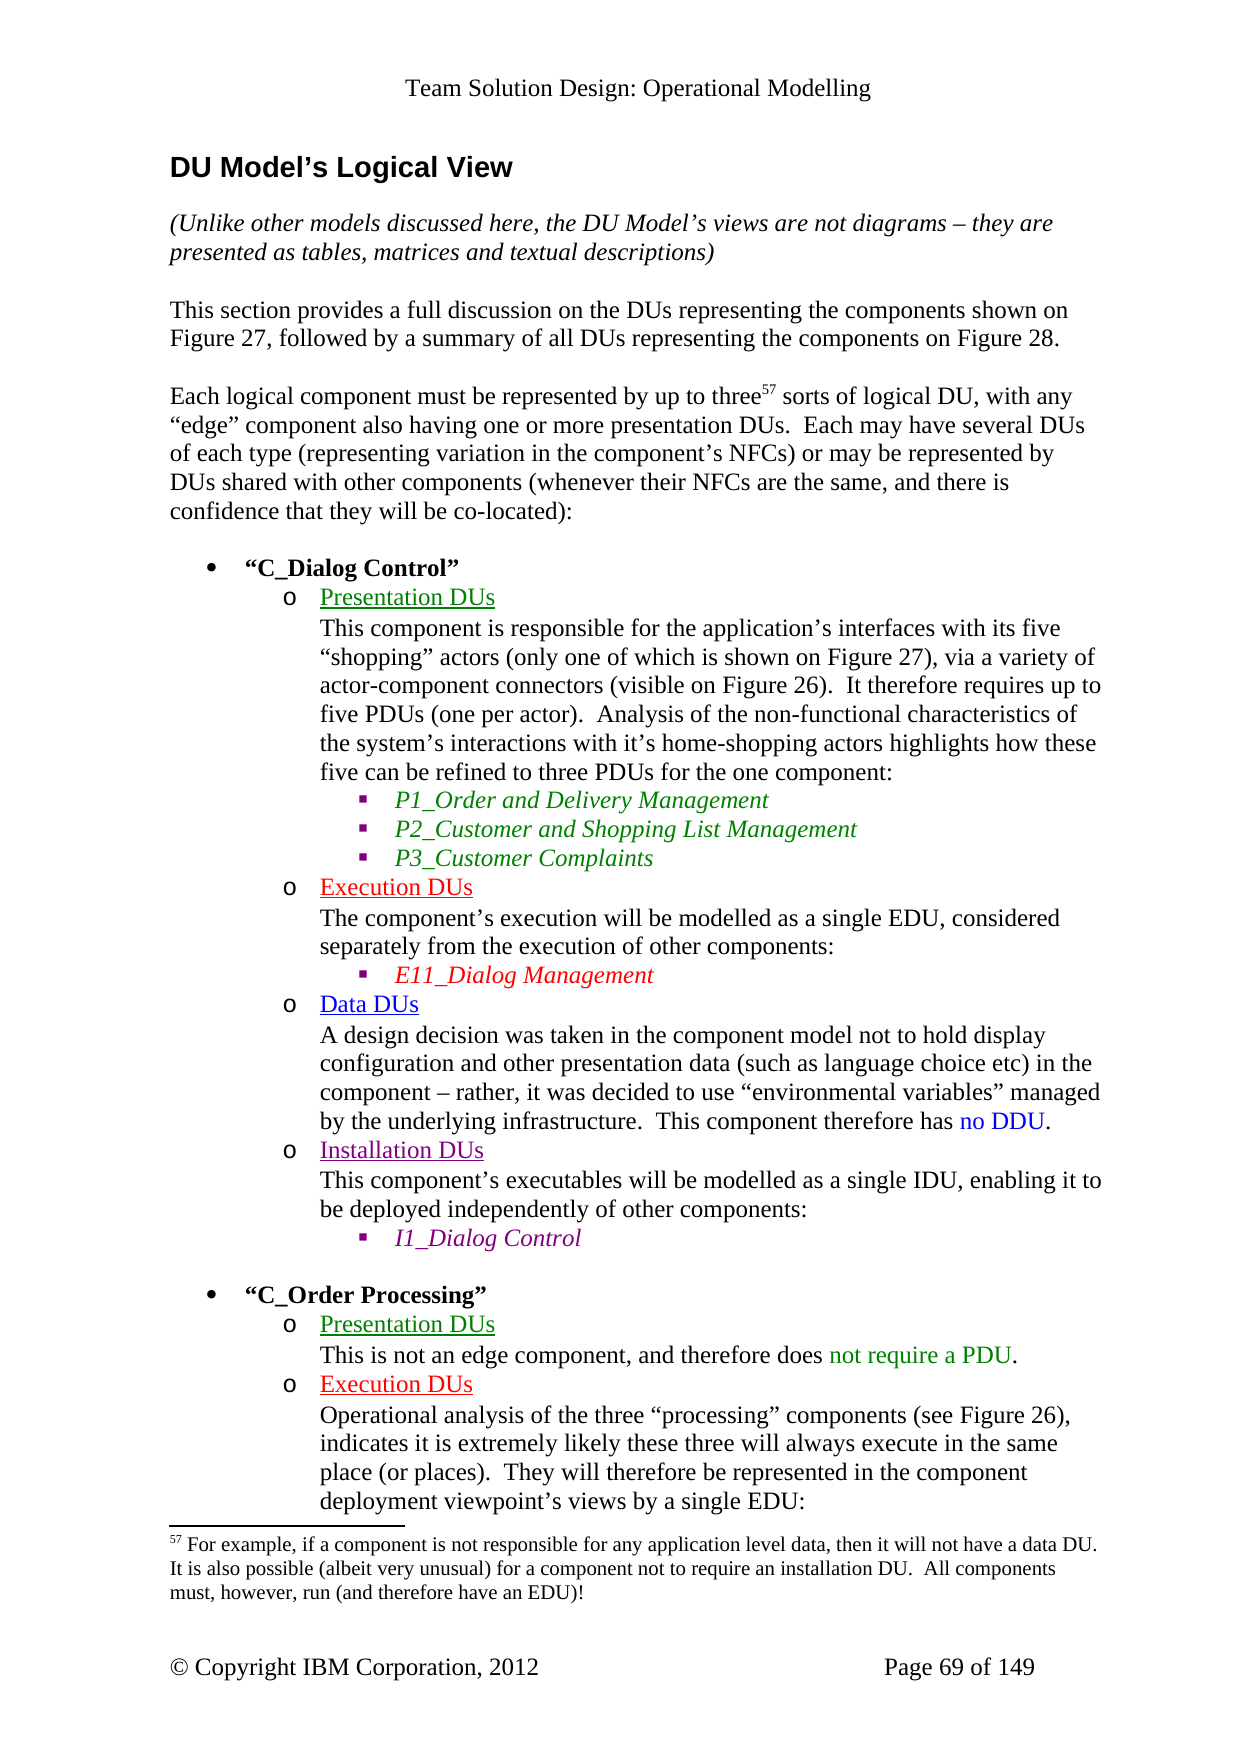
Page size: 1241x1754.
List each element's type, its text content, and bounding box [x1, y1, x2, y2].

list “C_Dialog Control” [207, 553, 1107, 582]
list Installation DUs This component’s executables will be modelled as a single IDU, enabling it to be deployed independently of other components: [282, 1135, 1107, 1223]
list Presentation DUs This component is responsible for the application’s interfaces with its five “shopping” actors (only one of which is shown on Figure 27), via a variety of actor-component connectors (visible on Figure 26). It therefore requires up to five PDUs (one per actor). Analysis of the non-functional characteristics of the system’s interactions with it’s home-shopping actors highlights how these five can be refined to three PDUs for the one component: [282, 582, 1107, 786]
text This section provides a full discussion on the DUs representing the components shown on Figure 27, followed by a summary of all DUs representing the components on Figure 28. [169, 295, 1107, 352]
list Presentation DUs This is not an edge component, and therefore does not require a PDU. [282, 1309, 1107, 1369]
list E11_Dialog Management [357, 960, 1107, 989]
list P3_Customer Complaints [357, 843, 1107, 872]
list Data DUs A design decision was taken in the component model not to hold display configuration and other presentation data (such as language choice etc) in the component – rather, it was decided to use “environmental variables” managed by the underlying infrastructure. This component therefore has no DDU. [282, 989, 1107, 1135]
list “C_Order Processing” [207, 1281, 1107, 1309]
text (Unlike other models discussed here, the DU Model’s views are not diagrams – they are presented as tables, matrices and textual descriptions) [169, 208, 1107, 266]
list P2_Customer and Shopping List Management [357, 814, 1107, 843]
text For example, if a component is not responsible for any application level data, then it will not have a data DU. It is also possible (albeit very unusual) for a component not to require an installation DU. All components must, however, run (and therefore have an EDU)! [169, 1532, 1107, 1604]
text Each logical component must be represented by up to three sorts of logical DU, with any “edge” component also having one or more presentation DUs. Each may have several DUs of each type (representing variation in the component’s NFCs) or may be represented by DUs shared with other components (whenever their NFCs are the same, and there is confidence that they will be co-located): [169, 381, 1107, 525]
list P1_Order and Delivery Management [357, 786, 1107, 814]
subtitle DU Model’s Logical View [169, 150, 1107, 183]
list Execution DUs Operational analysis of the three “processing” components (see Figure 26), indicates it is extremely likely these three will always execute in the same place (or places). They will therefore be represented in the component deployment viewpoint’s views by a single EDU: [282, 1369, 1107, 1515]
list I1_Dialog Control [357, 1223, 1107, 1281]
list Execution DUs The component’s execution will be modelled as a single EDU, considered separately from the execution of other components: [282, 872, 1107, 960]
